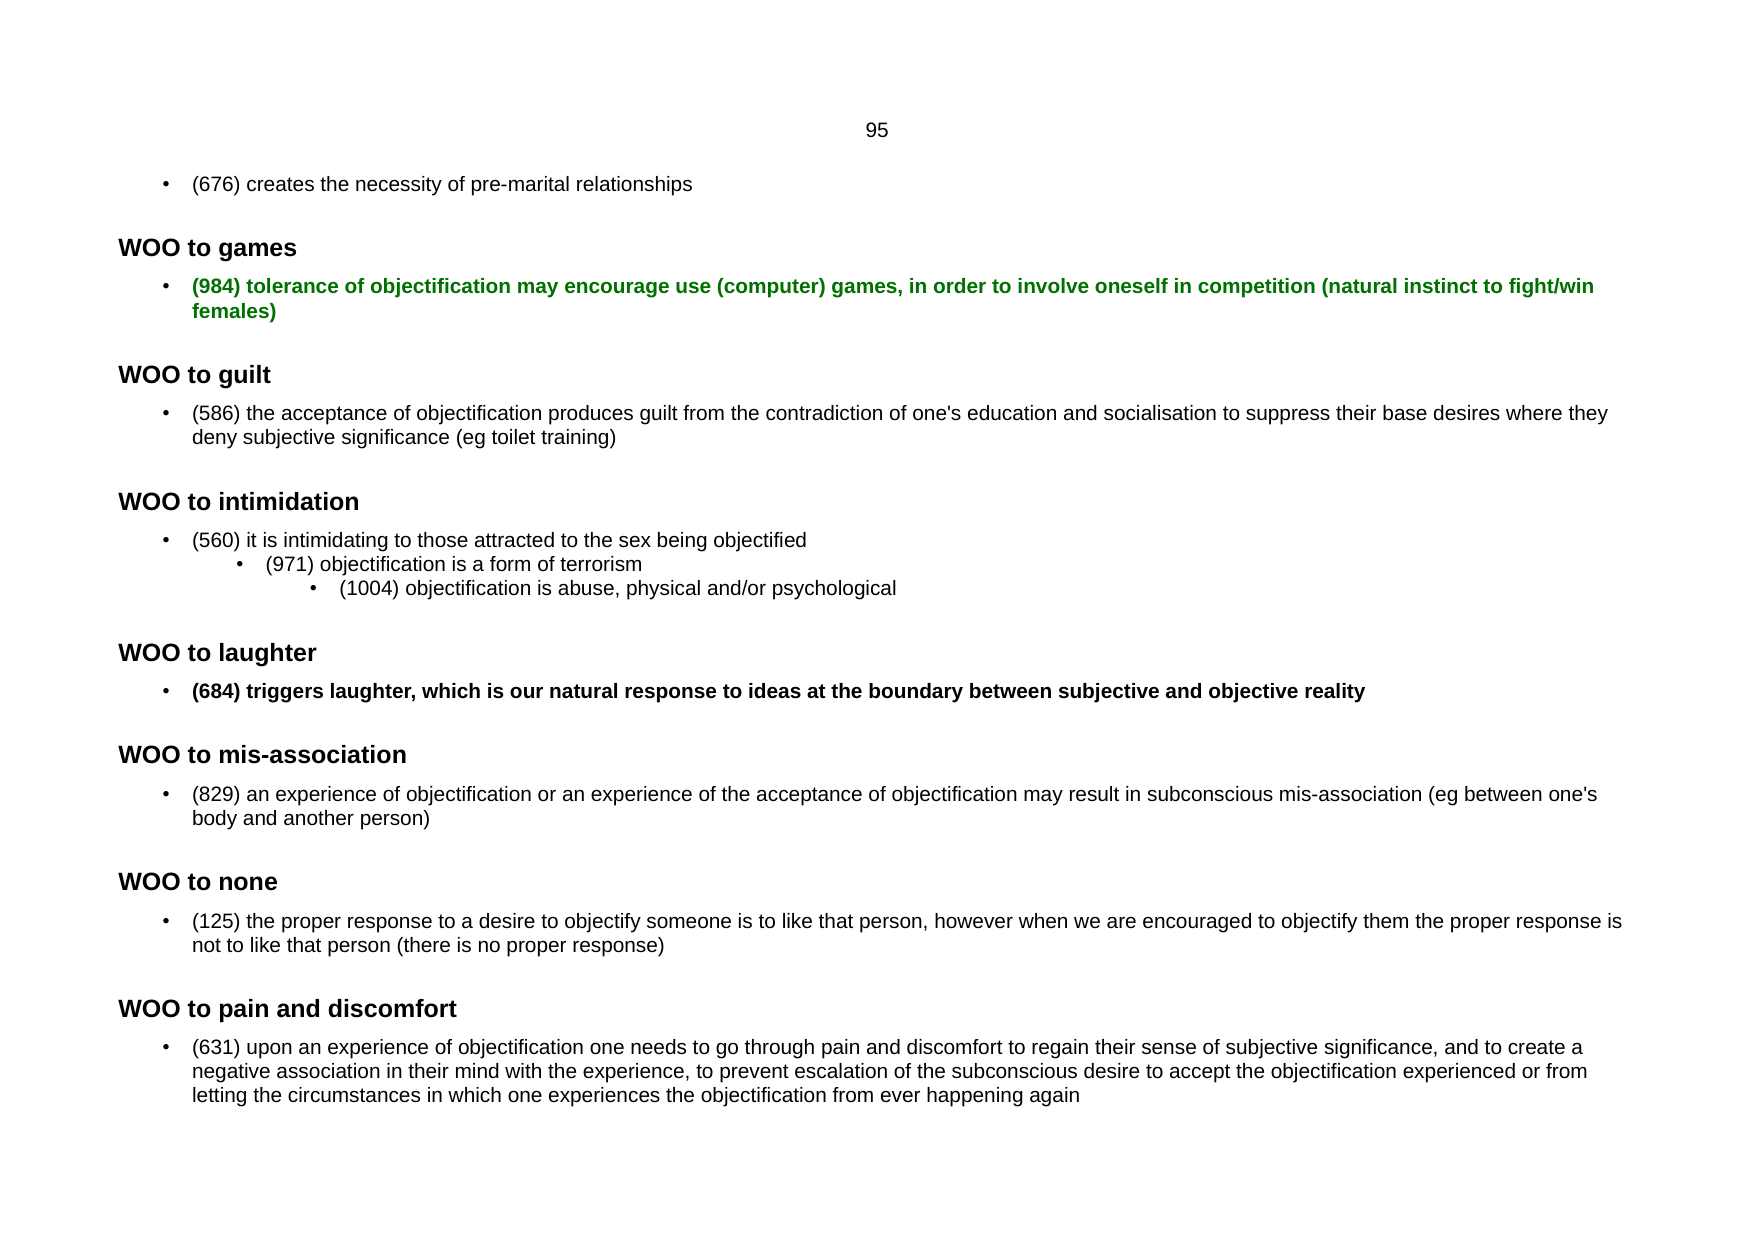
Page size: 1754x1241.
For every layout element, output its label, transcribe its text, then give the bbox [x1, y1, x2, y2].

subtitle WOO to pain and discomfort [118, 994, 1636, 1023]
list (676) creates the necessity of pre-marital relationships [162, 172, 1636, 196]
list (684) triggers laughter, which is our natural response to ideas at the boundary between subjective and objective reality [162, 679, 1636, 703]
list (631) upon an experience of objectification one needs to go through pain and discomfort to regain their sense of subjective significance, and to create a negative association in their mind with the experience, to prevent escalation of the subconscious desire to accept the objectification experienced or from letting the circumstances in which one experiences the objectification from ever happening again [162, 1035, 1636, 1107]
subtitle WOO to none [118, 867, 1636, 896]
subtitle WOO to games [118, 233, 1636, 262]
subtitle WOO to mis-association [118, 740, 1636, 769]
list (971) objectification is a form of terrorism [236, 552, 1636, 576]
subtitle WOO to intimidation [118, 487, 1636, 515]
list (1004) objectification is abuse, physical and/or psychological [309, 576, 1636, 600]
list (125) the proper response to a desire to objectify someone is to like that person, however when we are encouraged to objectify them the proper response is not to like that person (there is no proper response) [162, 908, 1636, 956]
subtitle WOO to laughter [118, 638, 1636, 666]
subtitle WOO to guilt [118, 360, 1636, 389]
list (984) tolerance of objectification may encourage use (computer) games, in order to involve oneself in competition (natural instinct to fight/win females) [162, 274, 1636, 322]
list (560) it is intimidating to those attracted to the sex being objectified [162, 528, 1636, 552]
list (586) the acceptance of objectification produces guilt from the contradiction of one's education and socialisation to suppress their base desires where they deny subjective significance (eg toilet training) [162, 401, 1636, 449]
list (829) an experience of objectification or an experience of the acceptance of objectification may result in subconscious mis-association (eg between one's body and another person) [162, 782, 1636, 830]
